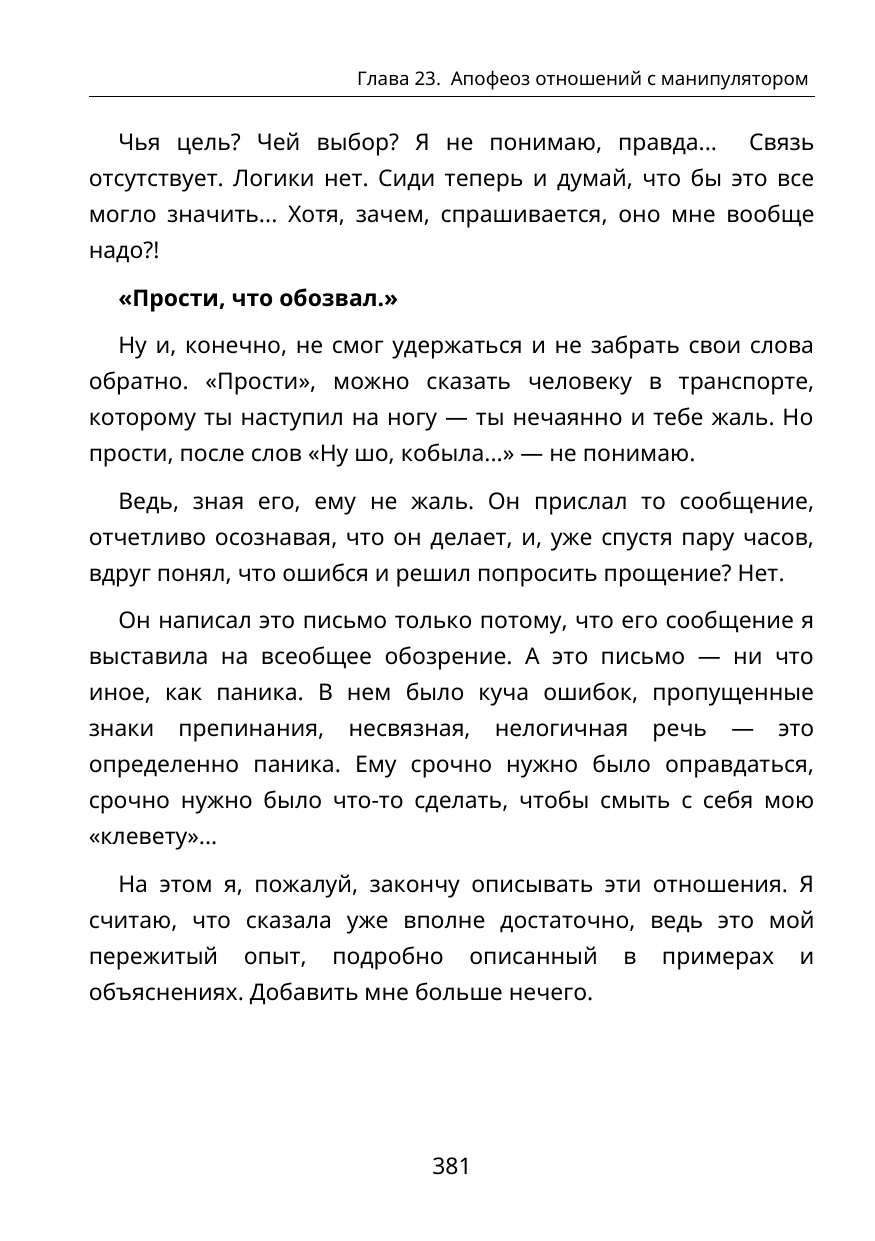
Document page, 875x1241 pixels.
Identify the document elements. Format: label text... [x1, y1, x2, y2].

text Ведь, зная его, ему не жаль. Он прислал то сообщение, отчетливо осознавая, что он делает, и, уже спустя пару часов, вдруг понял, что ошибся и решил попросить прощение? Нет. [88, 485, 815, 588]
text Чья цель? Чей выбор? Я не понимаю, правда... Связь отсутствует. Логики нет. Сиди теперь и думай, что бы это все могло значить... Хотя, зачем, спрашивается, оно мне вообще надо?! [88, 126, 815, 265]
text Он написал это письмо только потому, что его сообщение я выставила на всеобщее обозрение. А это письмо — ни что иное, как паника. В нем было куча ошибок, пропущенные знаки препинания, несвязная, нелогичная речь — это определенно паника. Ему срочно нужно было оправдаться, срочно нужно было что-то сделать, чтобы смыть с себя мою «клевету»... [88, 604, 815, 851]
text «Прости, что обозвал.» [88, 282, 815, 313]
text На этом я, пожалуй, закончу описывать эти отношения. Я считаю, что сказала уже вполне достаточно, ведь это мой пережитый опыт, подробно описанный в примерах и объяснениях. Добавить мне больше нечего. [88, 868, 815, 1007]
text Ну и, конечно, не смог удержаться и не забрать свои слова обратно. «Прости», можно сказать человеку в транспорте, которому ты наступил на ногу — ты нечаянно и тебе жаль. Но прости, после слов «Ну шо, кобыла...» — не понимаю. [88, 329, 815, 468]
